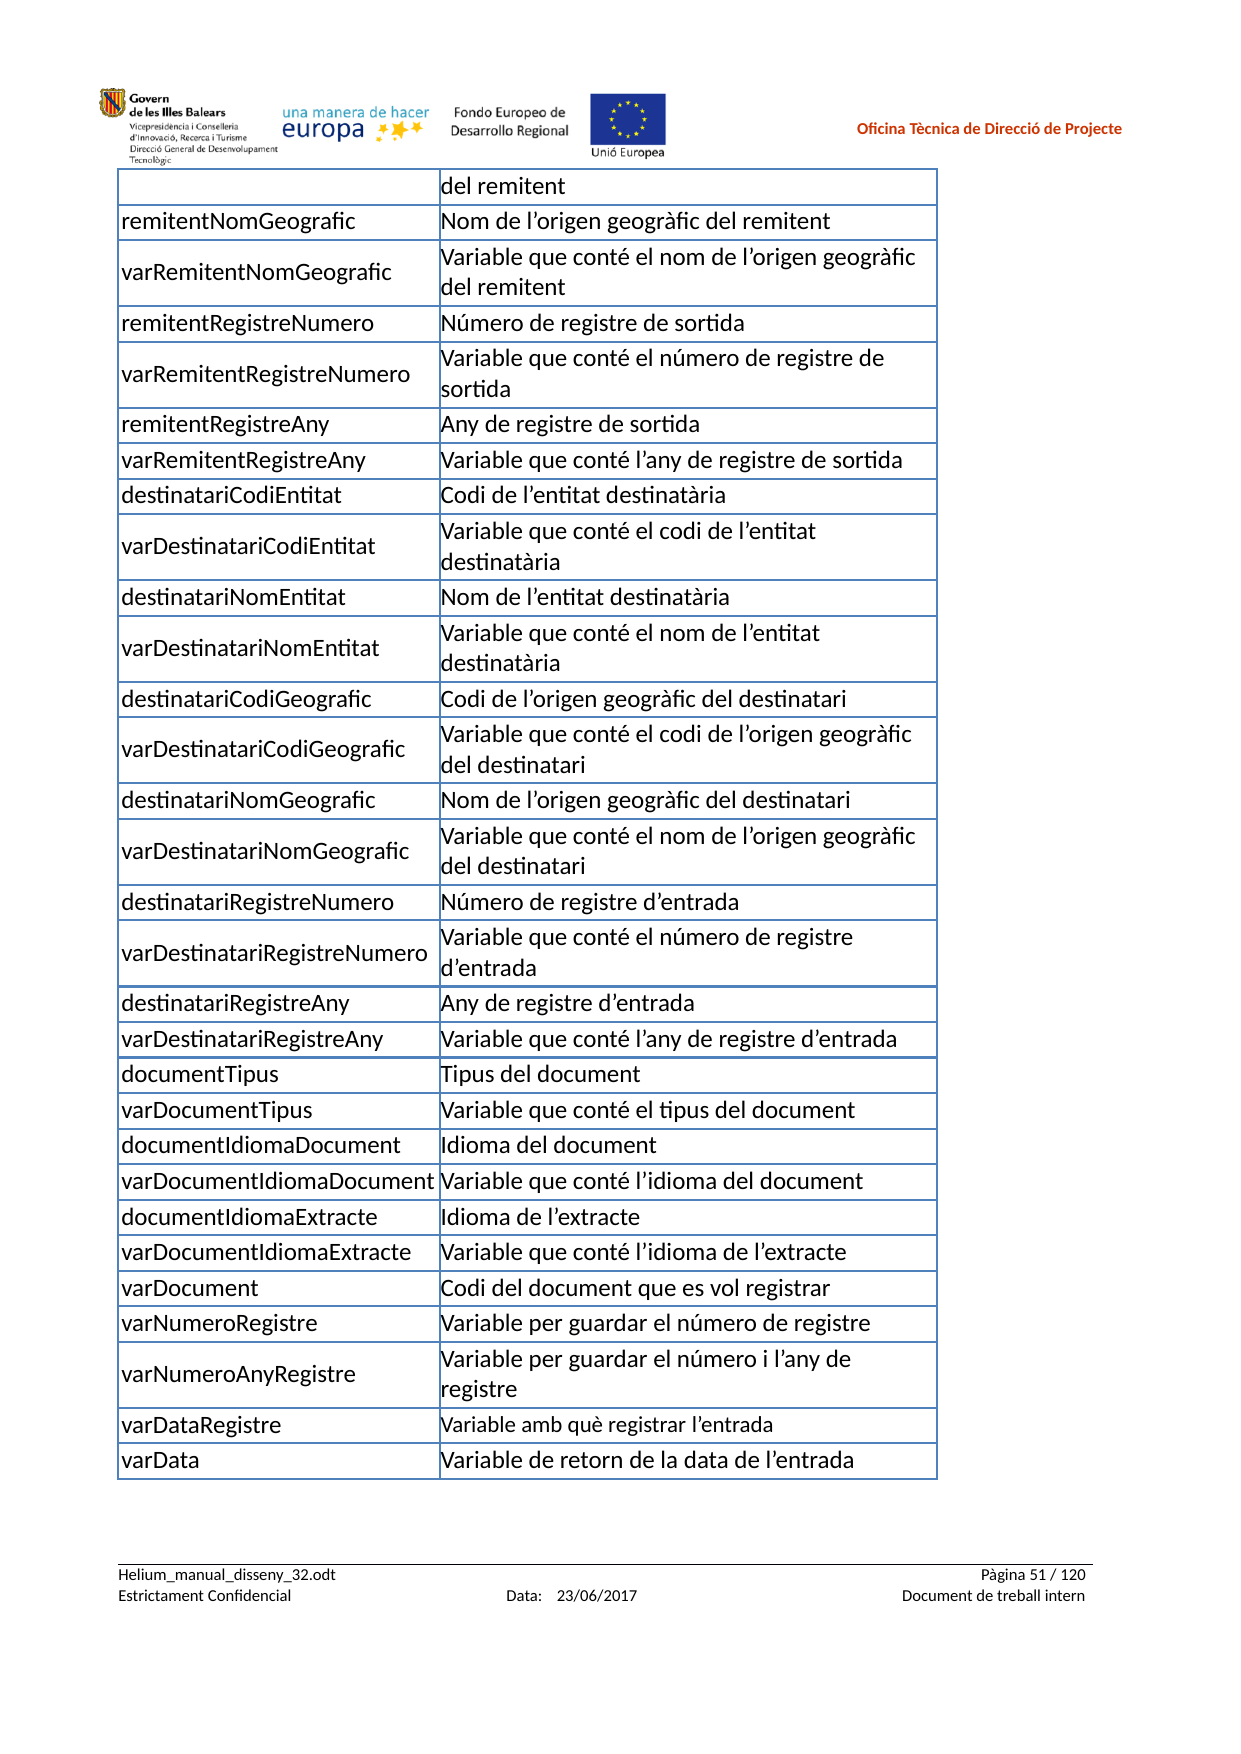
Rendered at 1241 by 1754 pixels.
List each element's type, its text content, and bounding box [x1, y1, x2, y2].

table_cell varDestinatariCodiEntitat [119, 515, 439, 579]
table_cell destinatariCodiGeografic [119, 683, 439, 716]
table_cell Any de registre d’entrada [441, 988, 936, 1021]
table_cell Variable que conté el número de registre de sortida [441, 343, 936, 407]
table_cell documentIdiomaExtracte [119, 1201, 439, 1234]
table_cell Nom de l’origen geogràfic del remitent [441, 206, 936, 239]
table_cell destinatariRegistreNumero [119, 886, 439, 919]
table_cell Codi del document que es vol registrar [441, 1272, 936, 1305]
table_cell remitentRegistreAny [119, 409, 439, 442]
table_cell Idioma del document [441, 1130, 936, 1163]
table_cell Variable que conté l’idioma del document [441, 1165, 936, 1198]
table_cell varDestinatariNomGeografic [119, 820, 439, 884]
table_cell Número de registre d’entrada [441, 886, 936, 919]
table_cell destinatariNomGeografic [119, 784, 439, 818]
table_cell Variable per guardar el número de registre [441, 1307, 936, 1341]
table_cell Variable de retorn de la data de l’entrada [441, 1444, 936, 1478]
table_cell Variable que conté el codi de l’entitat destinatària [441, 515, 936, 579]
table_cell Tipus del document [441, 1059, 936, 1092]
table_cell Variable per guardar el número i l’any de registre [441, 1343, 936, 1407]
table_cell Variable que conté el codi de l’origen geogràfic del destinatari [441, 718, 936, 782]
table_cell varDocumentTipus [119, 1094, 439, 1127]
table_cell varDestinatariCodiGeografic [119, 718, 439, 782]
table_cell remitentRegistreNumero [119, 307, 439, 341]
table_cell varRemitentRegistreNumero [119, 343, 439, 407]
table_cell varDestinatariRegistreAny [119, 1023, 439, 1056]
table_cell Codi de l’origen geogràfic del destinatari [441, 683, 936, 716]
table_cell varDocument [119, 1272, 439, 1305]
table_cell varData [119, 1444, 439, 1478]
table_cell destinatariCodiEntitat [119, 480, 439, 513]
table_cell [119, 170, 439, 203]
table_cell documentTipus [119, 1059, 439, 1092]
table_cell varDestinatariNomEntitat [119, 617, 439, 681]
table_cell varNumeroRegistre [119, 1307, 439, 1341]
table_cell varDataRegistre [119, 1409, 439, 1442]
table_cell Variable que conté el número de registre d’entrada [441, 921, 936, 985]
table_cell Codi de l’entitat destinatària [441, 480, 936, 513]
table_cell Variable que conté l’idioma de l’extracte [441, 1236, 936, 1269]
table_cell Any de registre de sortida [441, 409, 936, 442]
table_cell varNumeroAnyRegistre [119, 1343, 439, 1407]
table_cell Variable amb què registrar l’entrada [441, 1409, 936, 1442]
table_cell Nom de l’origen geogràfic del destinatari [441, 784, 936, 818]
table_cell varDocumentIdiomaDocument [119, 1165, 439, 1198]
table_cell varDocumentIdiomaExtracte [119, 1236, 439, 1269]
table_cell documentIdiomaDocument [119, 1130, 439, 1163]
table_cell Variable que conté el nom de l’origen geogràfic del destinatari [441, 820, 936, 884]
table_cell Variable que conté el nom de l’origen geogràfic del remitent [441, 241, 936, 305]
table_cell Variable que conté l’any de registre de sortida [441, 444, 936, 478]
table_cell remitentNomGeografic [119, 206, 439, 239]
table_cell Idioma de l’extracte [441, 1201, 936, 1234]
table_cell Nom de l’entitat destinatària [441, 581, 936, 615]
table_cell destinatariNomEntitat [119, 581, 439, 615]
table_cell Variable que conté el nom de l’entitat destinatària [441, 617, 936, 681]
table_cell del remitent [441, 170, 936, 203]
table_cell destinatariRegistreAny [119, 988, 439, 1021]
table_cell Variable que conté l’any de registre d’entrada [441, 1023, 936, 1056]
table_cell varRemitentRegistreAny [119, 444, 439, 478]
table_cell varRemitentNomGeografic [119, 241, 439, 305]
table_cell Número de registre de sortida [441, 307, 936, 341]
table_cell varDestinatariRegistreNumero [119, 921, 439, 985]
table_cell Variable que conté el tipus del document [441, 1094, 936, 1127]
picture [99, 87, 668, 166]
